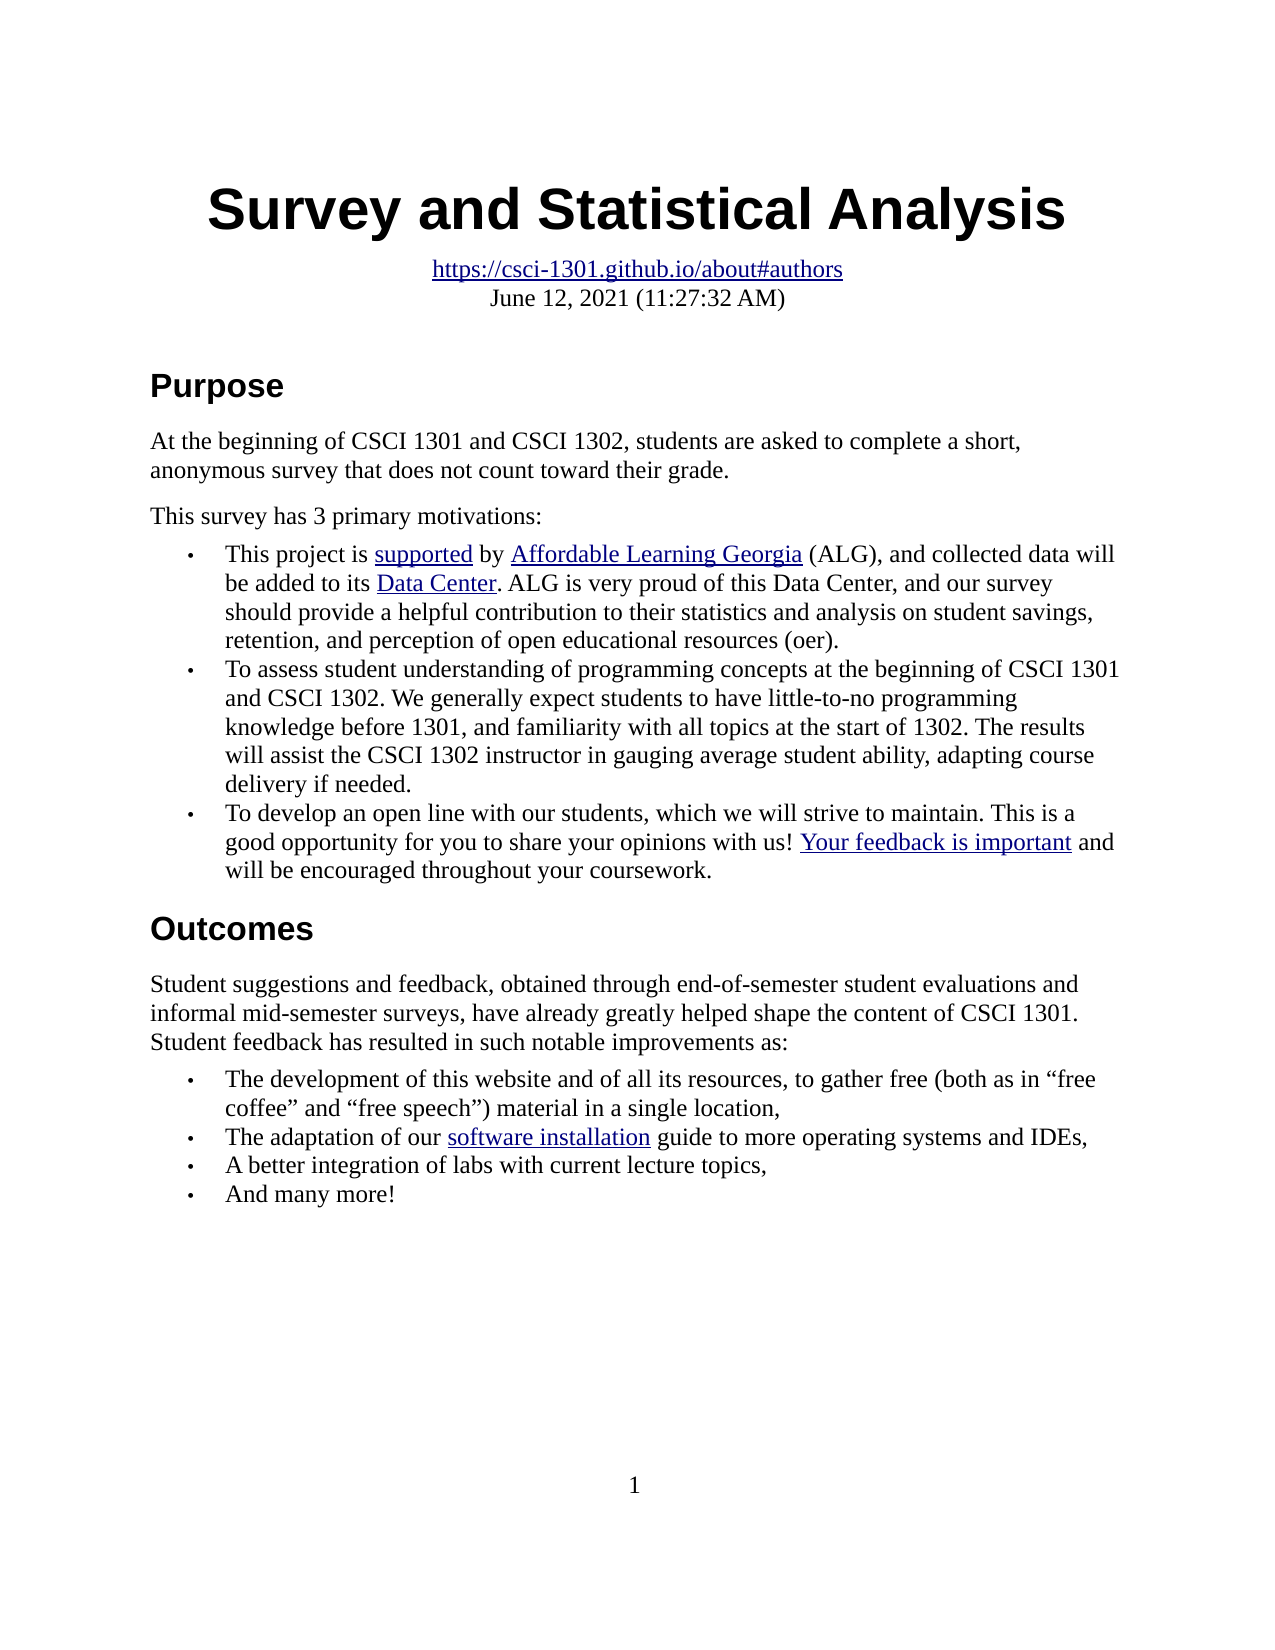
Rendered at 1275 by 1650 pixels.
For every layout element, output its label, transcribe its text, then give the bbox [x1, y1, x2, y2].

text This survey has 3 primary motivations: [150, 501, 1125, 530]
list The adaptation of our software installation guide to more operating systems and IDEs, [187, 1122, 1125, 1151]
list A better integration of labs with current lecture topics, [187, 1151, 1125, 1179]
list To assess student understanding of programming concepts at the beginning of CSCI 1301 and CSCI 1302. We generally expect students to have little-to-no programming knowledge before 1301, and familiarity with all topics at the start of 1302. The results will assist the CSCI 1302 instructor in gauging average student ability, adapting course delivery if needed. [187, 654, 1125, 798]
list This project is supported by Affordable Learning Georgia (ALG), and collected data will be added to its Data Center. ALG is very proud of this Data Center, and our survey should provide a helpful contribution to their statistics and analysis on student savings, retention, and perception of open educational resources (oer). [187, 539, 1125, 654]
title Survey and Statistical Analysis [150, 175, 1125, 242]
list And many more! [187, 1179, 1125, 1208]
text At the beginning of CSCI 1301 and CSCI 1302, students are asked to complete a short, anonymous survey that does not count toward their grade. [150, 426, 1125, 483]
subtitle Purpose [150, 366, 1125, 404]
list The development of this website and of all its resources, to gather free (both as in “free coffee” and “free speech”) material in a single location, [187, 1064, 1125, 1122]
subtitle Outcomes [150, 909, 1125, 948]
text https://csci-1301.github.io/about#authors [150, 254, 1125, 283]
text June 12, 2021 (11:27:32 AM) [150, 283, 1125, 312]
list To develop an open line with our students, which we will strive to maintain. This is a good opportunity for you to share your opinions with us! Your feedback is important and will be encouraged throughout your coursework. [187, 798, 1125, 884]
text Student suggestions and feedback, obtained through end-of-semester student evaluations and informal mid-semester surveys, have already greatly helped shape the content of CSCI 1301. Student feedback has resulted in such notable improvements as: [150, 969, 1125, 1055]
